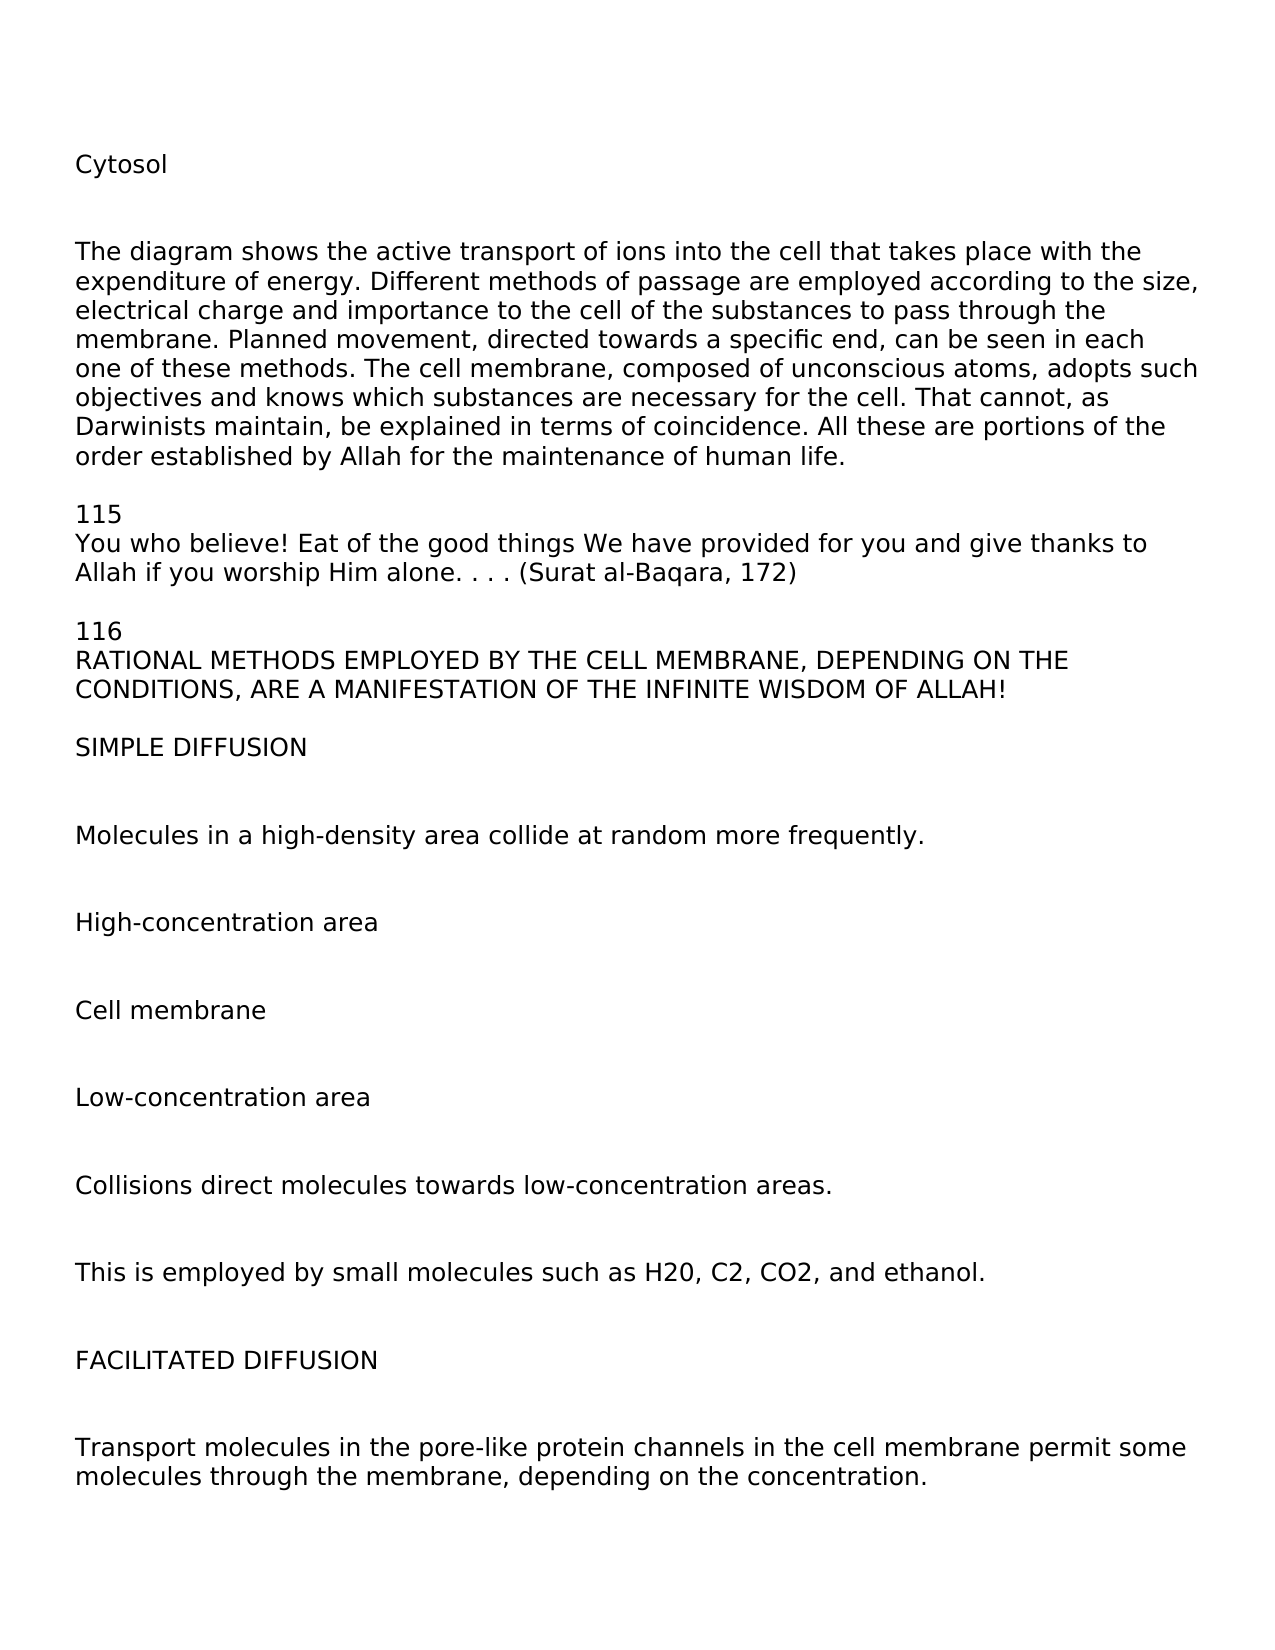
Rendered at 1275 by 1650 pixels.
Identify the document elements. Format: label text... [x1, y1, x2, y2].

text The diagram shows the active transport of ions into the cell that takes place with the expenditure of energy. Different methods of passage are employed according to the size, electrical charge and importance to the cell of the substances to pass through the membrane. Planned movement, directed towards a specific end, can be seen in each one of these methods. The cell membrane, composed of unconscious atoms, adopts such objectives and knows which substances are necessary for the cell. That cannot, as Darwinists maintain, be explained in terms of coincidence. All these are portions of the order established by Allah for the maintenance of human life. [75, 237, 1200, 471]
text RATIONAL METHODS EMPLOYED BY THE CELL MEMBRANE, DEPENDING ON THE CONDITIONS, ARE A MANIFESTATION OF THE INFINITE WISDOM OF ALLAH! [75, 646, 1200, 704]
text 115 [75, 500, 1200, 529]
text High-concentration area [75, 908, 1200, 937]
text FACILITATED DIFFUSION [75, 1346, 1200, 1375]
text You who believe! Eat of the good things We have provided for you and give thanks to Allah if you worship Him alone. . . . (Surat al-Baqara, 172) [75, 529, 1200, 587]
text Cytosol [75, 150, 1200, 179]
text 116 [75, 617, 1200, 646]
text Molecules in a high-density area collide at random more frequently. [75, 821, 1200, 850]
text Cell membrane [75, 996, 1200, 1025]
text This is employed by small molecules such as H20, C2, CO2, and ethanol. [75, 1258, 1200, 1287]
text Low-concentration area [75, 1083, 1200, 1112]
text Collisions direct molecules towards low-concentration areas. [75, 1171, 1200, 1200]
text SIMPLE DIFFUSION [75, 733, 1200, 762]
text Transport molecules in the pore-like protein channels in the cell membrane permit some molecules through the membrane, depending on the concentration. [75, 1433, 1200, 1492]
